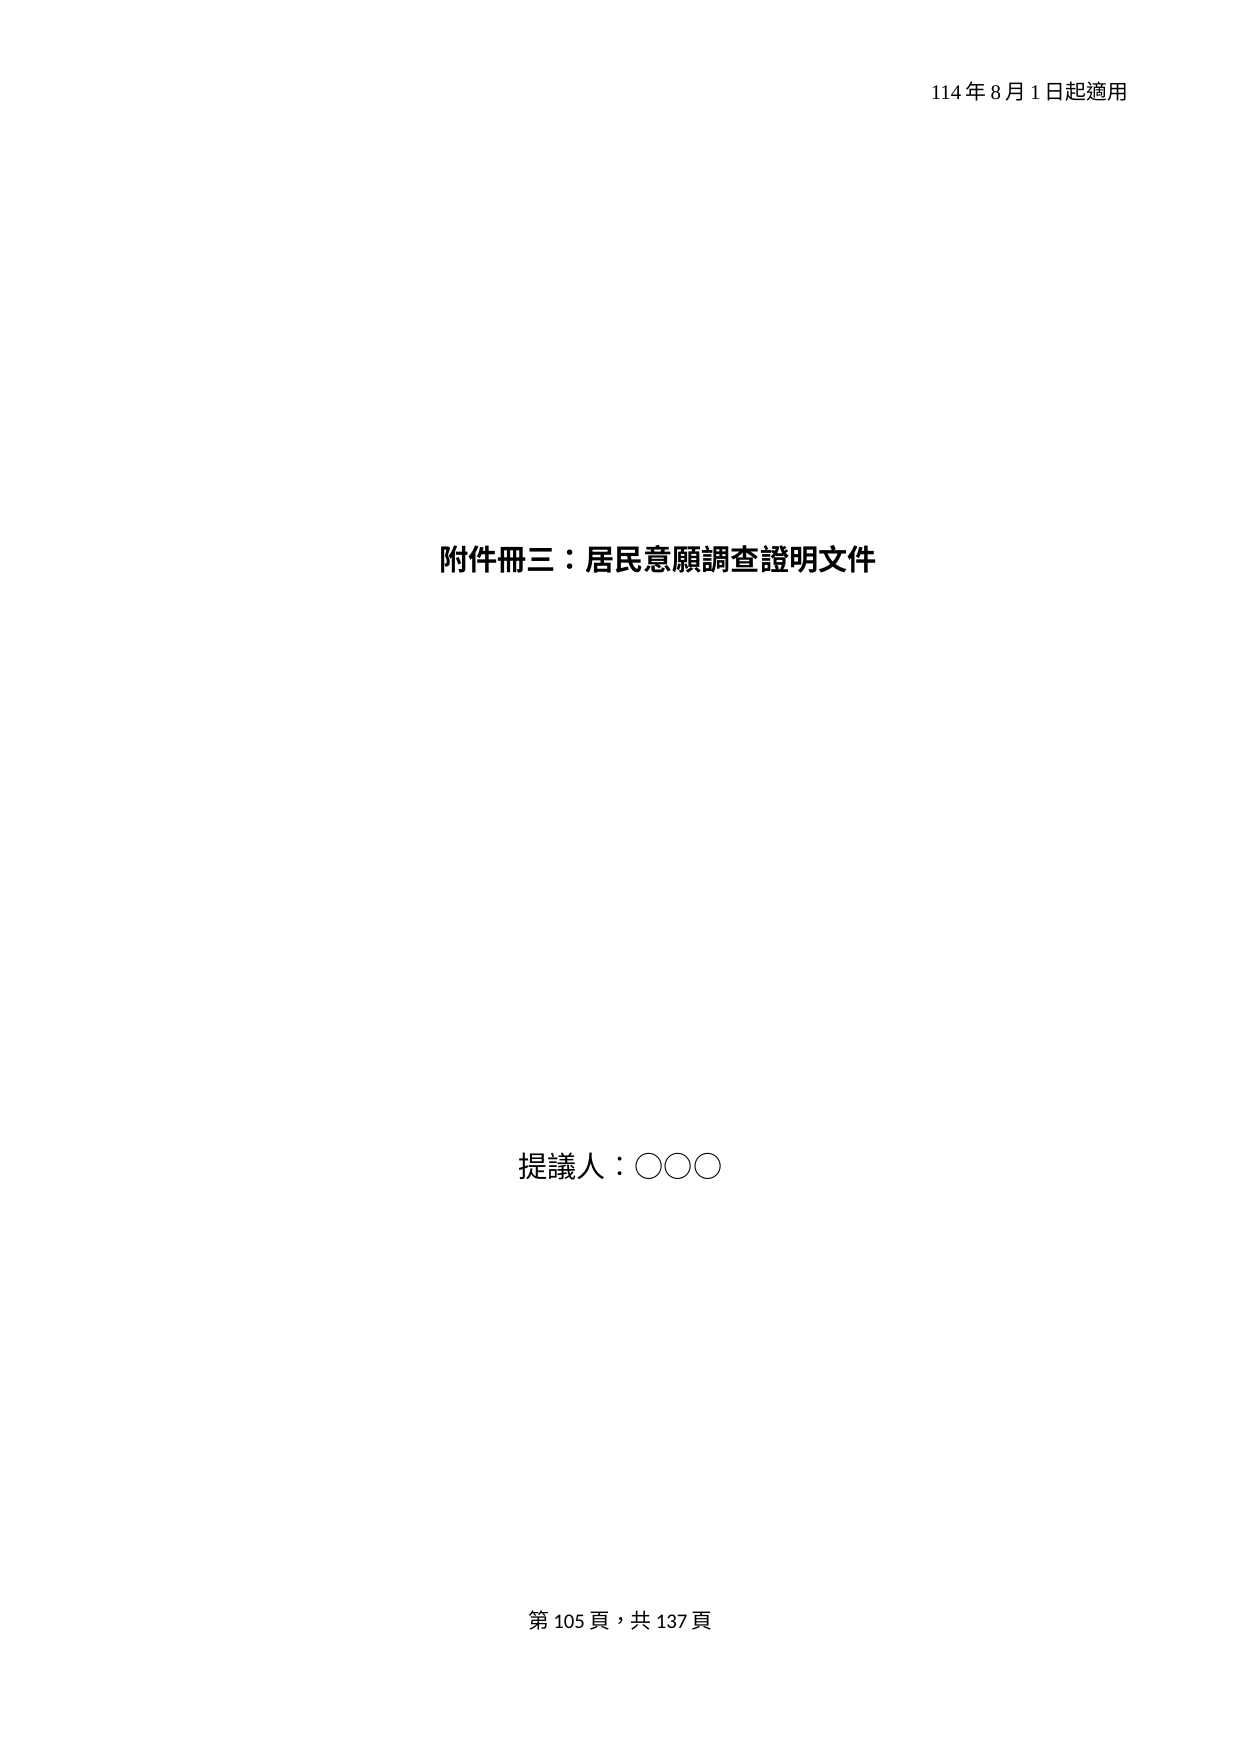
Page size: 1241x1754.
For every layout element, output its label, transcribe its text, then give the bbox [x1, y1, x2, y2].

text 提議人︰○○○ [112, 1141, 1128, 1186]
text 附件冊三：居民意願調查證明文件 [187, 533, 1128, 579]
